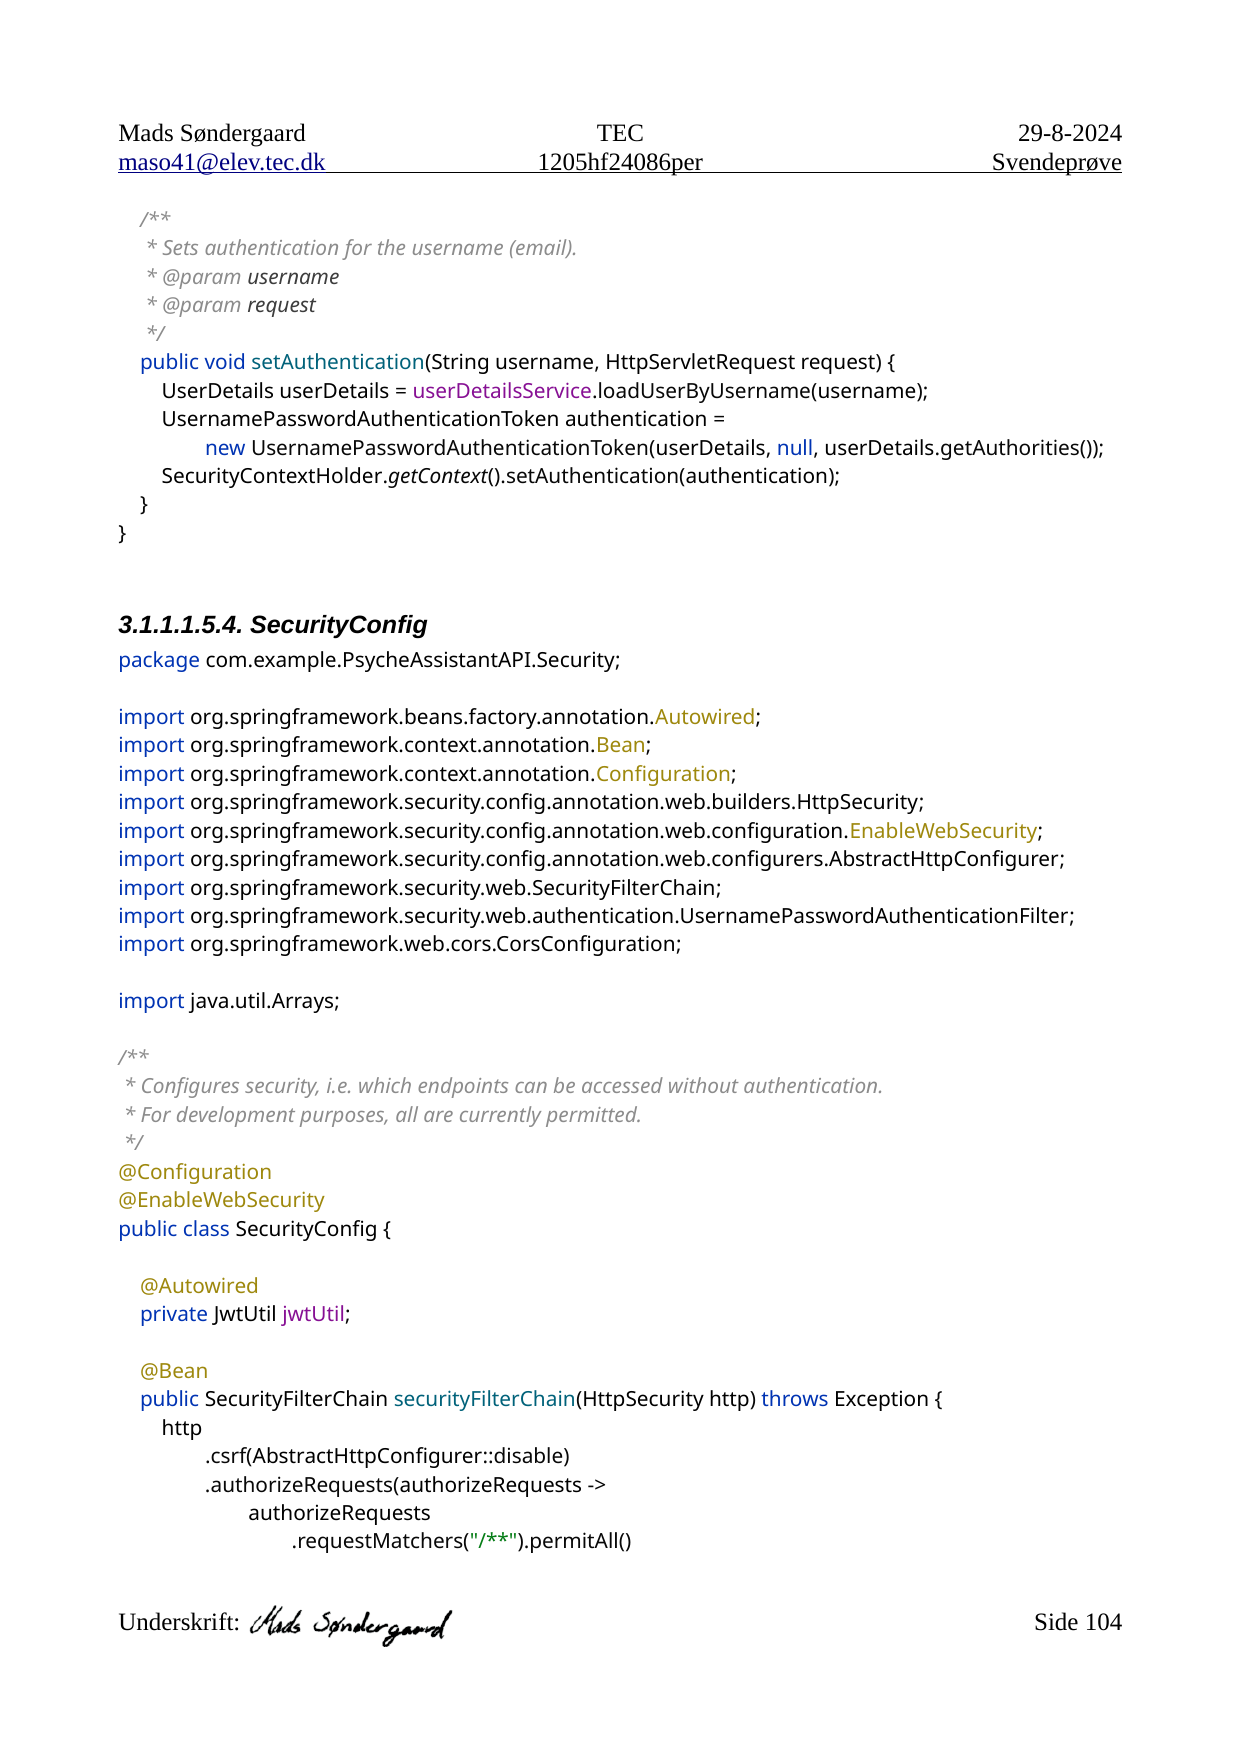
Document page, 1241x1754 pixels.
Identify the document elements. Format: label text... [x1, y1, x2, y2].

text package com.example.PsycheAssistantAPI.Security; import org.springframework.beans.factory.annotation.Autowired; import org.springframework.context.annotation.Bean; import org.springframework.context.annotation.Configuration; import org.springframework.security.config.annotation.web.builders.HttpSecurity; import org.springframework.security.config.annotation.web.configuration.EnableWebSecurity; import org.springframework.security.config.annotation.web.configurers.AbstractHttpConfigurer; import org.springframework.security.web.SecurityFilterChain; import org.springframework.security.web.authentication.UsernamePasswordAuthenticationFilter; import org.springframework.web.cors.CorsConfiguration; import java.util.Arrays; /** * Configures security, i.e. which endpoints can be accessed without authentication. * For development purposes, all are currently permitted. */ @Configuration @EnableWebSecurity public class SecurityConfig { @Autowired private JwtUtil jwtUtil; @Bean public SecurityFilterChain securityFilterChain(HttpSecurity http) throws Exception { http .csrf(AbstractHttpConfigurer::disable) .authorizeRequests(authorizeRequests -> authorizeRequests .requestMatchers("/**").permitAll() [118, 645, 1122, 1555]
text /** * Sets authentication for the username (email). * @param username * @param request */ public void setAuthentication(String username, HttpServletRequest request) { UserDetails userDetails = userDetailsService.loadUserByUsername(username); UsernamePasswordAuthenticationToken authentication = new UsernamePasswordAuthenticationToken(userDetails, null, userDetails.getAuthorities()); SecurityContextHolder.getContext().setAuthentication(authentication); } } [118, 205, 1122, 575]
picture [244, 1600, 458, 1647]
subtitle 3.1.1.1.5.4. SecurityConfig [118, 610, 1122, 639]
